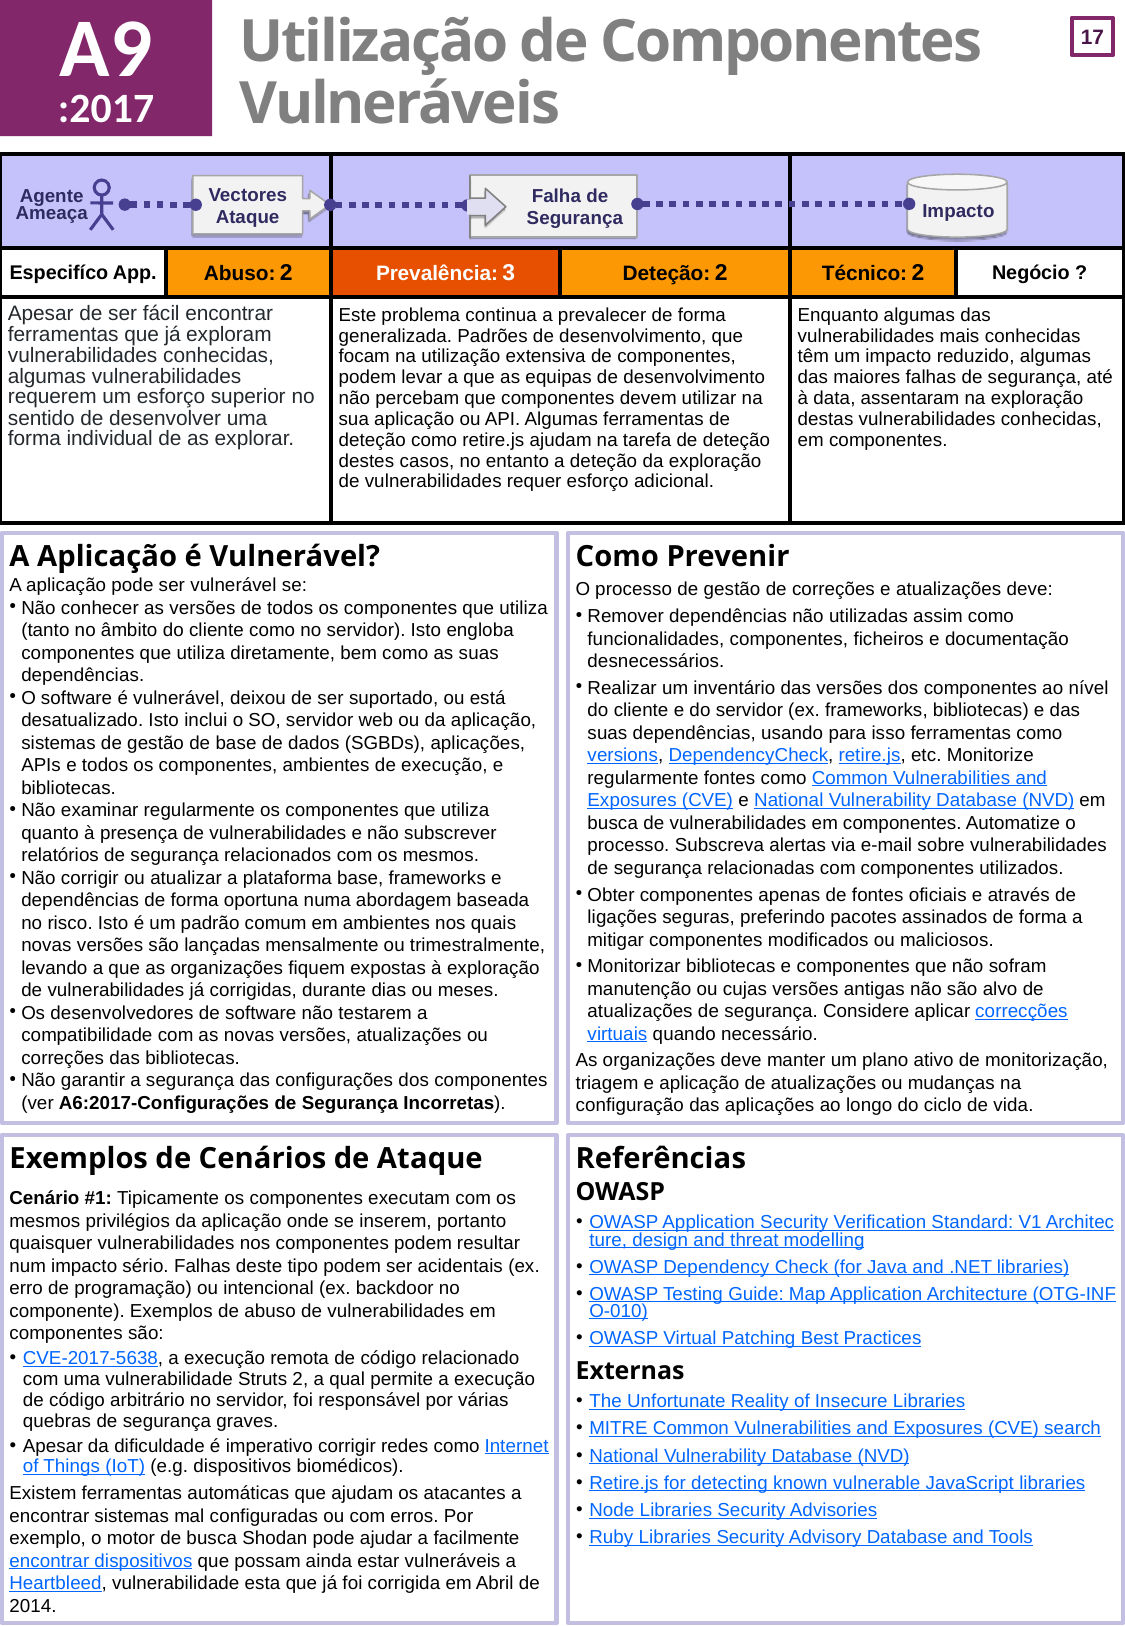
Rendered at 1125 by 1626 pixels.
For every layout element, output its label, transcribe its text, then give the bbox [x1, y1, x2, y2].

text_box Falha de Segurança [469, 174, 638, 237]
text_box Como Prevenir O processo de gestão de correções e atualizações deve: Remover dependências não utilizadas assim como funcionalidades, componentes, ficheiros e documentação desnecessários. Realizar um inventário das versões dos componentes ao nível do cliente e do servidor (ex. frameworks, bibliotecas) e das suas dependências, usando para isso ferramentas como versions, DependencyCheck, retire.js, etc. Monitorize regularmente fontes como Common Vulnerabilities and Exposures (CVE) e National Vulnerability Database (NVD) em busca de vulnerabilidades em componentes. Automatize o processo. Subscreva alertas via e-mail sobre vulnerabilidades de segurança relacionadas com componentes utilizados. Obter componentes apenas de fontes oficiais e através de ligações seguras, preferindo pacotes assinados de forma a mitigar componentes modificados ou maliciosos. Monitorizar bibliotecas e componentes que não sofram manutenção ou cujas versões antigas não são alvo de atualizações de segurança. Considere aplicar correcções virtuais quando necessário. As organizações deve manter um plano ativo de monitorização, triagem e aplicação de atualizações ou mudanças na configuração das aplicações ao longo do ciclo de vida. [568, 532, 1123, 1123]
text_box [467, 175, 506, 238]
text_box Utilização de Componentes Vulneráveis [224, 12, 1125, 134]
table_cell Especifíco App. [2, 250, 164, 295]
table_header [333, 156, 788, 246]
text_box Agente Ameaça [0, 182, 103, 231]
table_cell Enquanto algumas das vulnerabilidades mais conhecidas têm um impacto reduzido, algumas das maiores falhas de segurança, até à data, assentaram na exploração destas vulnerabilidades conhecidas, em componentes. [792, 299, 1122, 521]
table_cell Apesar de ser fácil encontrar ferramentas que já exploram vulnerabilidades conhecidas, algumas vulnerabilidades requerem um esforço superior no sentido de desenvolver uma forma individual de as explorar. [2, 299, 329, 521]
table_cell Negócio ? [958, 250, 1122, 295]
table_header [792, 156, 1122, 246]
table_header [2, 156, 329, 246]
text_box A Aplicação é Vulnerável? A aplicação pode ser vulnerável se: Não conhecer as versões de todos os componentes que utiliza (tanto no âmbito do cliente como no servidor). Isto engloba componentes que utiliza diretamente, bem como as suas dependências. O software é vulnerável, deixou de ser suportado, ou está desatualizado. Isto inclui o SO, servidor web ou da aplicação, sistemas de gestão de base de dados (SGBDs), aplicações, APIs e todos os componentes, ambientes de execução, e bibliotecas. Não examinar regularmente os componentes que utiliza quanto à presença de vulnerabilidades e não subscrever relatórios de segurança relacionados com os mesmos. Não corrigir ou atualizar a plataforma base, frameworks e dependências de forma oportuna numa abordagem baseada no risco. Isto é um padrão comum em ambientes nos quais novas versões são lançadas mensalmente ou trimestralmente, levando a que as organizações fiquem expostas à exploração de vulnerabilidades já corrigidas, durante dias ou meses. Os desenvolvedores de software não testarem a compatibilidade com as novas versões, atualizações ou correções das bibliotecas. Não garantir a segurança das configurações dos componentes (ver A6:2017-Configurações de Segurança Incorretas). [1, 532, 557, 1123]
table_cell Abuso: 2 [168, 250, 329, 295]
table_cell Prevalência: 3 [333, 250, 558, 295]
text_box Exemplos de Cenários de Ataque Cenário #1: Tipicamente os componentes executam com os mesmos privilégios da aplicação onde se inserem, portanto quaisquer vulnerabilidades nos componentes podem resultar num impacto sério. Falhas deste tipo podem ser acidentais (ex. erro de programação) ou intencional (ex. backdoor no componente). Exemplos de abuso de vulnerabilidades em componentes são: CVE-2017-5638, a execução remota de código relacionado com uma vulnerabilidade Struts 2, a qual permite a execução de código arbitrário no servidor, foi responsável por várias quebras de segurança graves. Apesar da dificuldade é imperativo corrigir redes como Internet of Things (IoT) (e.g. dispositivos biomédicos). Existem ferramentas automáticas que ajudam os atacantes a encontrar sistemas mal configuradas ou com erros. Por exemplo, o motor de busca Shodan pode ajudar a facilmente encontrar dispositivos que possam ainda estar vulneráveis a Heartbleed, vulnerabilidade esta que já foi corrigida em Abril de 2014. [1, 1134, 557, 1624]
text_box Impacto [907, 183, 1008, 238]
text_box A9 :2017 [0, 0, 213, 137]
text_box Referências OWASP OWASP Application Security Verification Standard: V1 Architecture, design and threat modelling OWASP Dependency Check (for Java and .NET libraries) OWASP Testing Guide: Map Application Architecture (OTG-INFO-010) OWASP Virtual Patching Best Practices Externas The Unfortunate Reality of Insecure Libraries MITRE Common Vulnerabilities and Exposures (CVE) search National Vulnerability Database (NVD) Retire.js for detecting known vulnerable JavaScript libraries Node Libraries Security Advisories Ruby Libraries Security Advisory Database and Tools [568, 1134, 1123, 1624]
text_box Vectores Ataque [192, 175, 325, 234]
table_cell Este problema continua a prevalecer de forma generalizada. Padrões de desenvolvimento, que focam na utilização extensiva de componentes, podem levar a que as equipas de desenvolvimento não percebam que componentes devem utilizar na sua aplicação ou API. Algumas ferramentas de deteção como retire.js ajudam na tarefa de deteção destes casos, no entanto a deteção da exploração de vulnerabilidades requer esforço adicional. [333, 299, 788, 521]
table_cell Técnico: 2 [792, 250, 954, 295]
table_cell Deteção: 2 [562, 250, 788, 295]
